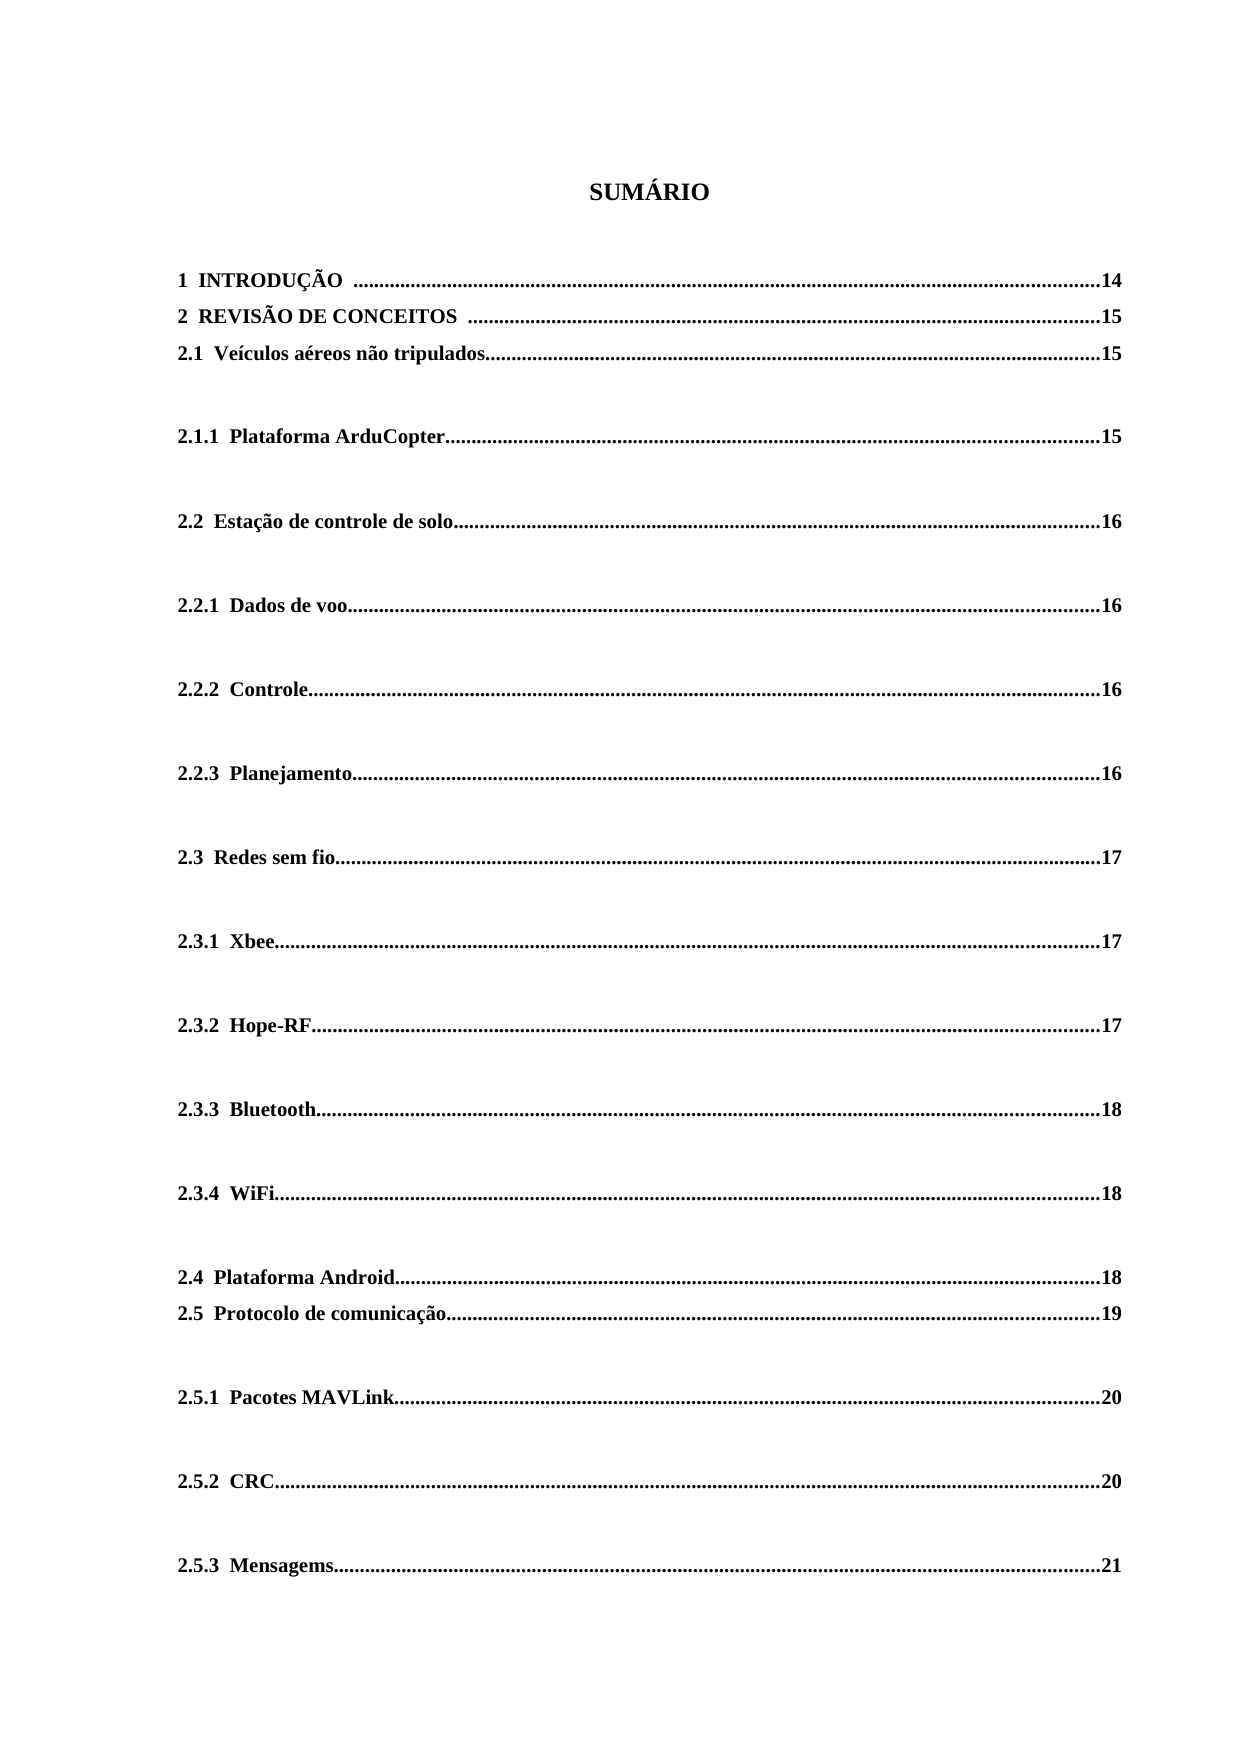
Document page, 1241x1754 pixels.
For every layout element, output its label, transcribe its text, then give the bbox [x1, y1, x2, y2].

text 1 Introdução 14 [177, 268, 1122, 292]
text 2 Revisão de conceitos 15 [177, 304, 1122, 328]
text 2.3.2 Hope-RF 17 [177, 1013, 1122, 1037]
text 2.3 Redes sem fio 17 [177, 845, 1122, 869]
text 2.5.3 Mensagems 21 [177, 1553, 1122, 1577]
text 2.3.3 Bluetooth 18 [177, 1097, 1122, 1121]
text 2.4 Plataforma Android 18 [177, 1265, 1122, 1289]
text 2.1.1 Plataforma ArduCopter 15 [177, 424, 1122, 448]
text 2.2.3 Planejamento 16 [177, 761, 1122, 785]
text 2.3.1 Xbee 17 [177, 929, 1122, 953]
text 2.5.2 CRC 20 [177, 1469, 1122, 1493]
text 2.2.2 Controle 16 [177, 677, 1122, 701]
text 2.2 Estação de controle de solo 16 [177, 508, 1122, 533]
text 2.3.4 WiFi 18 [177, 1181, 1122, 1205]
text 2.5 Protocolo de comunicação 19 [177, 1301, 1122, 1325]
text 2.2.1 Dados de voo 16 [177, 593, 1122, 617]
subtitle SUMÁRIO [177, 177, 1122, 206]
text 2.5.1 Pacotes MAVLink 20 [177, 1385, 1122, 1409]
text 2.1 Veículos aéreos não tripulados 15 [177, 340, 1122, 364]
